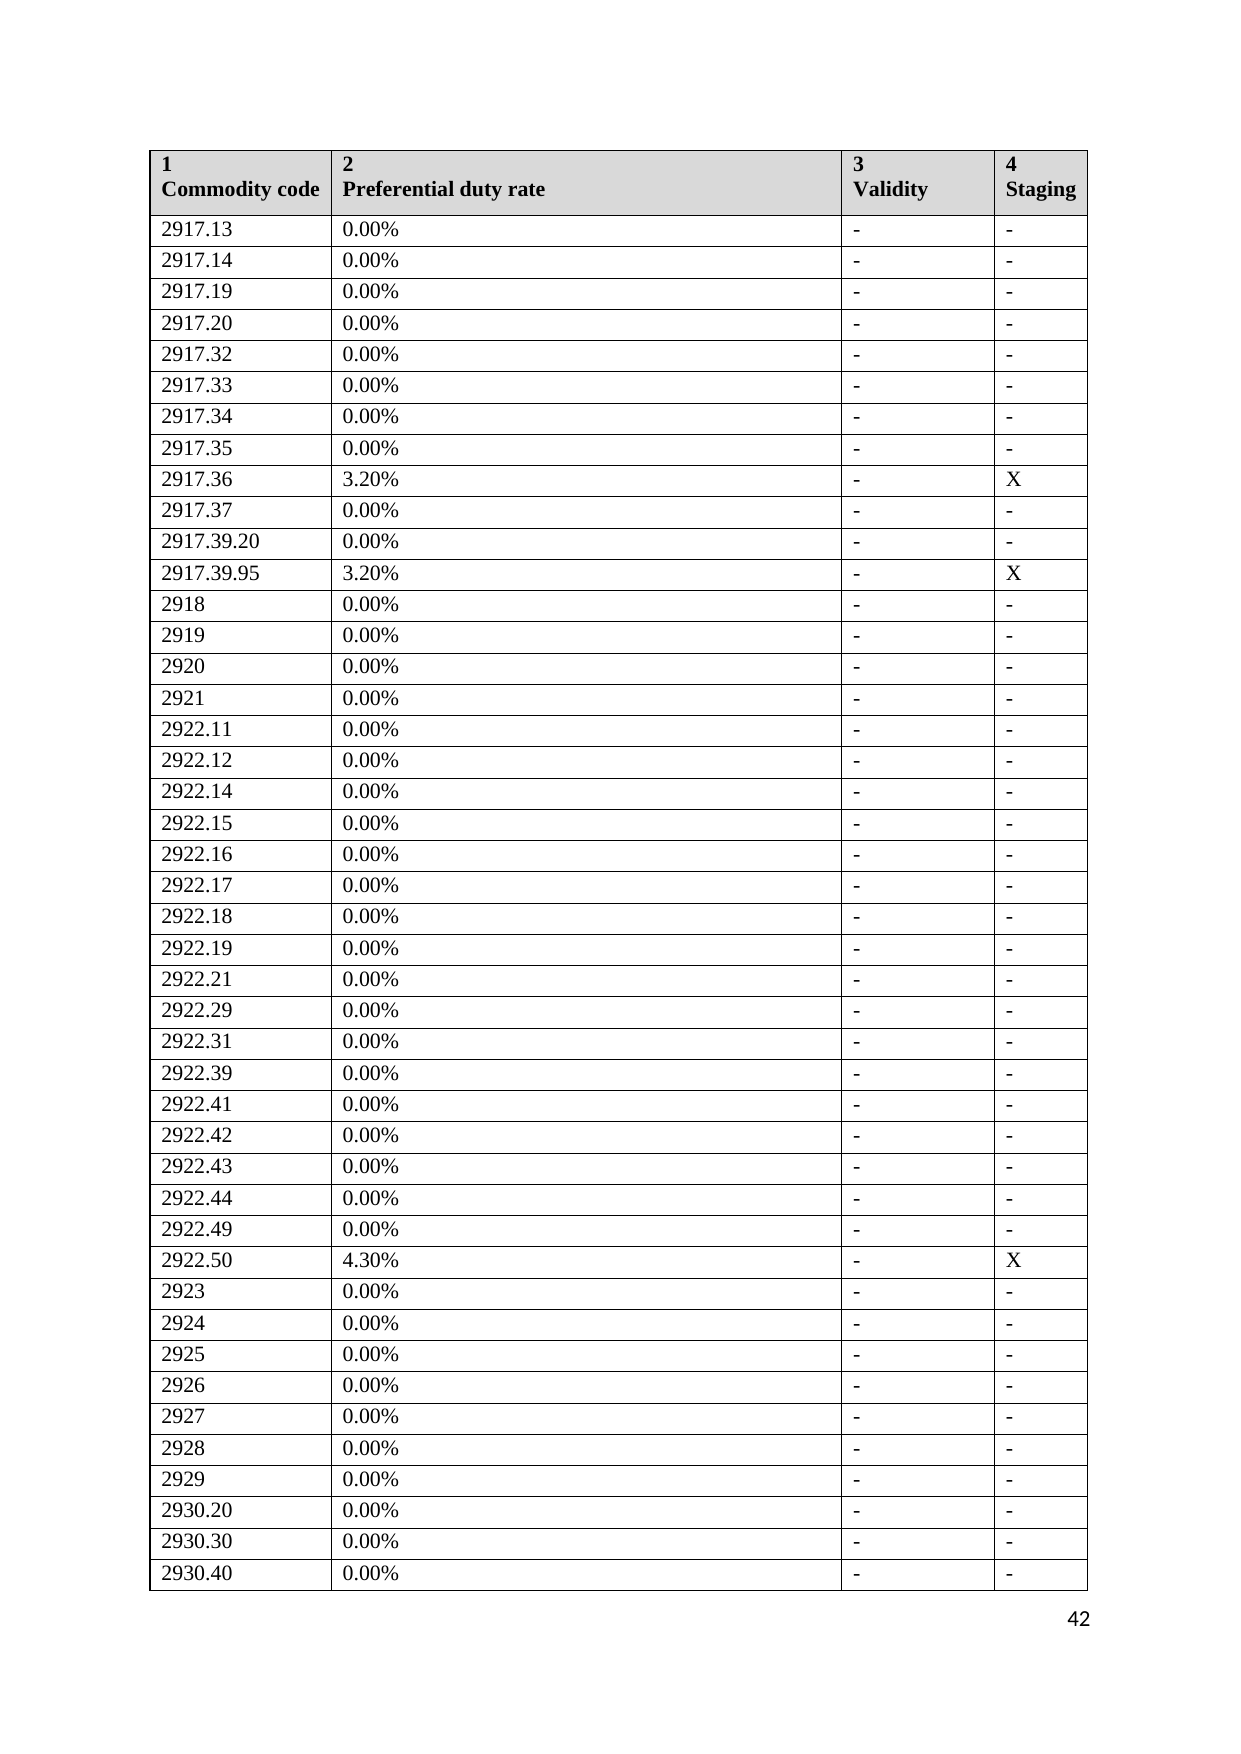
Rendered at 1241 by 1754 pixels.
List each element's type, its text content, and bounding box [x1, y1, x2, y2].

table_cell 0.00% [332, 529, 841, 559]
table_cell - [995, 1404, 1087, 1434]
table_cell 0.00% [332, 1466, 841, 1496]
table_cell - [995, 1435, 1087, 1465]
table_cell - [995, 247, 1087, 277]
table_cell - [995, 935, 1087, 965]
table_cell - [995, 1216, 1087, 1246]
table_cell 2922.17 [151, 872, 331, 902]
table_cell 0.00% [332, 1029, 841, 1059]
table_cell - [995, 1185, 1087, 1215]
table_cell 2917.13 [151, 216, 331, 246]
table_cell 2922.41 [151, 1091, 331, 1121]
table_cell - [842, 716, 994, 746]
table_cell - [842, 279, 994, 309]
table_cell 0.00% [332, 216, 841, 246]
table_cell 2917.39.95 [151, 560, 331, 590]
table_cell 0.00% [332, 310, 841, 340]
table_cell 2926 [151, 1372, 331, 1402]
table_cell - [995, 685, 1087, 715]
table_cell 2922.12 [151, 747, 331, 777]
table_cell 2922.43 [151, 1154, 331, 1184]
table_cell - [842, 810, 994, 840]
table_cell 0.00% [332, 685, 841, 715]
table_cell - [842, 1497, 994, 1527]
table_cell 2917.33 [151, 372, 331, 402]
table_cell 2925 [151, 1341, 331, 1371]
table_cell - [995, 779, 1087, 809]
table_cell - [995, 1154, 1087, 1184]
table_cell 0.00% [332, 841, 841, 871]
table_cell - [842, 1247, 994, 1277]
table_cell 2928 [151, 1435, 331, 1465]
table_cell - [842, 497, 994, 527]
table_cell 0.00% [332, 747, 841, 777]
table_cell - [842, 435, 994, 465]
table_cell - [842, 654, 994, 684]
table_cell - [842, 935, 994, 965]
table_cell 3.20% [332, 560, 841, 590]
table_cell 2930.40 [151, 1560, 331, 1590]
table_cell 0.00% [332, 997, 841, 1027]
table_cell 2917.19 [151, 279, 331, 309]
table_cell 2922.31 [151, 1029, 331, 1059]
table_cell 2917.34 [151, 404, 331, 434]
table_cell - [842, 1216, 994, 1246]
table_cell 0.00% [332, 1122, 841, 1152]
table_cell 0.00% [332, 1341, 841, 1371]
table_cell 2929 [151, 1466, 331, 1496]
table_cell - [995, 1529, 1087, 1559]
table_cell 2922.15 [151, 810, 331, 840]
table_cell 2922.16 [151, 841, 331, 871]
table_cell - [995, 1497, 1087, 1527]
table_cell - [995, 1341, 1087, 1371]
table_cell - [995, 1122, 1087, 1152]
table_cell - [842, 1404, 994, 1434]
table_cell - [995, 654, 1087, 684]
table_cell - [995, 341, 1087, 371]
table_cell - [842, 1310, 994, 1340]
table_cell 2922.11 [151, 716, 331, 746]
table_cell 0.00% [332, 779, 841, 809]
table_cell - [842, 904, 994, 934]
table_cell 0.00% [332, 1435, 841, 1465]
table_cell 2922.21 [151, 966, 331, 996]
table_cell 0.00% [332, 1185, 841, 1215]
table_cell 2917.36 [151, 466, 331, 496]
table_cell 2917.14 [151, 247, 331, 277]
table_cell 0.00% [332, 1091, 841, 1121]
table_cell 0.00% [332, 966, 841, 996]
table_header 3 Validity [842, 151, 994, 215]
table_cell - [995, 1310, 1087, 1340]
table_cell - [842, 372, 994, 402]
table_cell - [842, 1279, 994, 1309]
table_cell - [995, 622, 1087, 652]
table_cell 2917.32 [151, 341, 331, 371]
table_cell - [842, 529, 994, 559]
table_cell 0.00% [332, 872, 841, 902]
table_cell 2917.37 [151, 497, 331, 527]
table_cell - [842, 622, 994, 652]
table_cell - [995, 1060, 1087, 1090]
table_cell - [995, 1279, 1087, 1309]
table_cell 0.00% [332, 247, 841, 277]
table_cell - [842, 1029, 994, 1059]
table_cell - [995, 1560, 1087, 1590]
table_cell 4.30% [332, 1247, 841, 1277]
table_cell 0.00% [332, 435, 841, 465]
table_cell 2922.19 [151, 935, 331, 965]
table_cell - [842, 685, 994, 715]
table_cell - [995, 310, 1087, 340]
table_cell 2919 [151, 622, 331, 652]
table_cell - [842, 747, 994, 777]
table_cell 2917.39.20 [151, 529, 331, 559]
table_cell 0.00% [332, 1279, 841, 1309]
table_cell 2922.49 [151, 1216, 331, 1246]
table_cell - [842, 1122, 994, 1152]
table_cell 0.00% [332, 1154, 841, 1184]
table_cell X [995, 560, 1087, 590]
table_cell - [842, 1372, 994, 1402]
table_cell 0.00% [332, 904, 841, 934]
table_cell - [842, 466, 994, 496]
table_cell 2922.18 [151, 904, 331, 934]
table_cell - [995, 872, 1087, 902]
table_cell - [842, 1091, 994, 1121]
table_cell - [842, 966, 994, 996]
table_cell 2920 [151, 654, 331, 684]
table_cell - [995, 372, 1087, 402]
table_cell 2918 [151, 591, 331, 621]
table_cell - [995, 435, 1087, 465]
table_cell 2922.44 [151, 1185, 331, 1215]
table_cell - [995, 404, 1087, 434]
table_cell - [995, 1372, 1087, 1402]
table_header 1 Commodity code [151, 151, 331, 215]
table_cell - [842, 1435, 994, 1465]
table_header 4 Staging [995, 151, 1087, 215]
table_cell 0.00% [332, 622, 841, 652]
table_cell - [842, 247, 994, 277]
table_cell - [842, 341, 994, 371]
table_cell 0.00% [332, 1529, 841, 1559]
table_cell 0.00% [332, 810, 841, 840]
table_cell 0.00% [332, 1310, 841, 1340]
table_cell - [995, 966, 1087, 996]
table_cell 0.00% [332, 1216, 841, 1246]
table_cell - [842, 779, 994, 809]
table_cell 2927 [151, 1404, 331, 1434]
table_cell - [842, 1341, 994, 1371]
table_cell - [995, 716, 1087, 746]
table_cell - [995, 1029, 1087, 1059]
table_cell - [842, 591, 994, 621]
table_cell - [995, 997, 1087, 1027]
table_cell - [842, 1185, 994, 1215]
table_cell - [842, 1060, 994, 1090]
table_cell 3.20% [332, 466, 841, 496]
table_cell - [842, 1560, 994, 1590]
table_header 2 Preferential duty rate [332, 151, 841, 215]
table_cell 0.00% [332, 1560, 841, 1590]
table_cell 2922.50 [151, 1247, 331, 1277]
table_cell 0.00% [332, 497, 841, 527]
table_cell - [842, 216, 994, 246]
table_cell - [842, 1529, 994, 1559]
table_cell 2930.30 [151, 1529, 331, 1559]
table_cell - [995, 904, 1087, 934]
table_cell - [995, 591, 1087, 621]
table_cell 0.00% [332, 591, 841, 621]
table_cell 2917.20 [151, 310, 331, 340]
table_cell 2922.29 [151, 997, 331, 1027]
table_cell 2921 [151, 685, 331, 715]
table_cell 0.00% [332, 935, 841, 965]
table_cell 0.00% [332, 1497, 841, 1527]
table_cell - [995, 529, 1087, 559]
table_cell 2930.20 [151, 1497, 331, 1527]
table_cell X [995, 1247, 1087, 1277]
table_cell - [842, 560, 994, 590]
table_cell - [842, 872, 994, 902]
table_cell 0.00% [332, 1060, 841, 1090]
table_cell 0.00% [332, 716, 841, 746]
table_cell - [842, 1154, 994, 1184]
table_cell 2922.42 [151, 1122, 331, 1152]
table_cell - [995, 747, 1087, 777]
table_cell 0.00% [332, 372, 841, 402]
table_cell - [842, 841, 994, 871]
table_cell 0.00% [332, 341, 841, 371]
table_cell 2922.14 [151, 779, 331, 809]
table_cell - [995, 497, 1087, 527]
table_cell - [995, 841, 1087, 871]
table_cell 0.00% [332, 404, 841, 434]
table_cell - [842, 1466, 994, 1496]
table_cell - [995, 1466, 1087, 1496]
table_cell 0.00% [332, 279, 841, 309]
table_cell 0.00% [332, 1372, 841, 1402]
table_cell - [995, 1091, 1087, 1121]
table_cell 2922.39 [151, 1060, 331, 1090]
table_cell - [995, 810, 1087, 840]
table_cell 0.00% [332, 1404, 841, 1434]
table_cell 2924 [151, 1310, 331, 1340]
table_cell 2917.35 [151, 435, 331, 465]
table_cell - [842, 310, 994, 340]
table_cell 2923 [151, 1279, 331, 1309]
table_cell 0.00% [332, 654, 841, 684]
table_cell - [995, 216, 1087, 246]
table_cell - [995, 279, 1087, 309]
table_cell - [842, 997, 994, 1027]
table_cell - [842, 404, 994, 434]
table_cell X [995, 466, 1087, 496]
